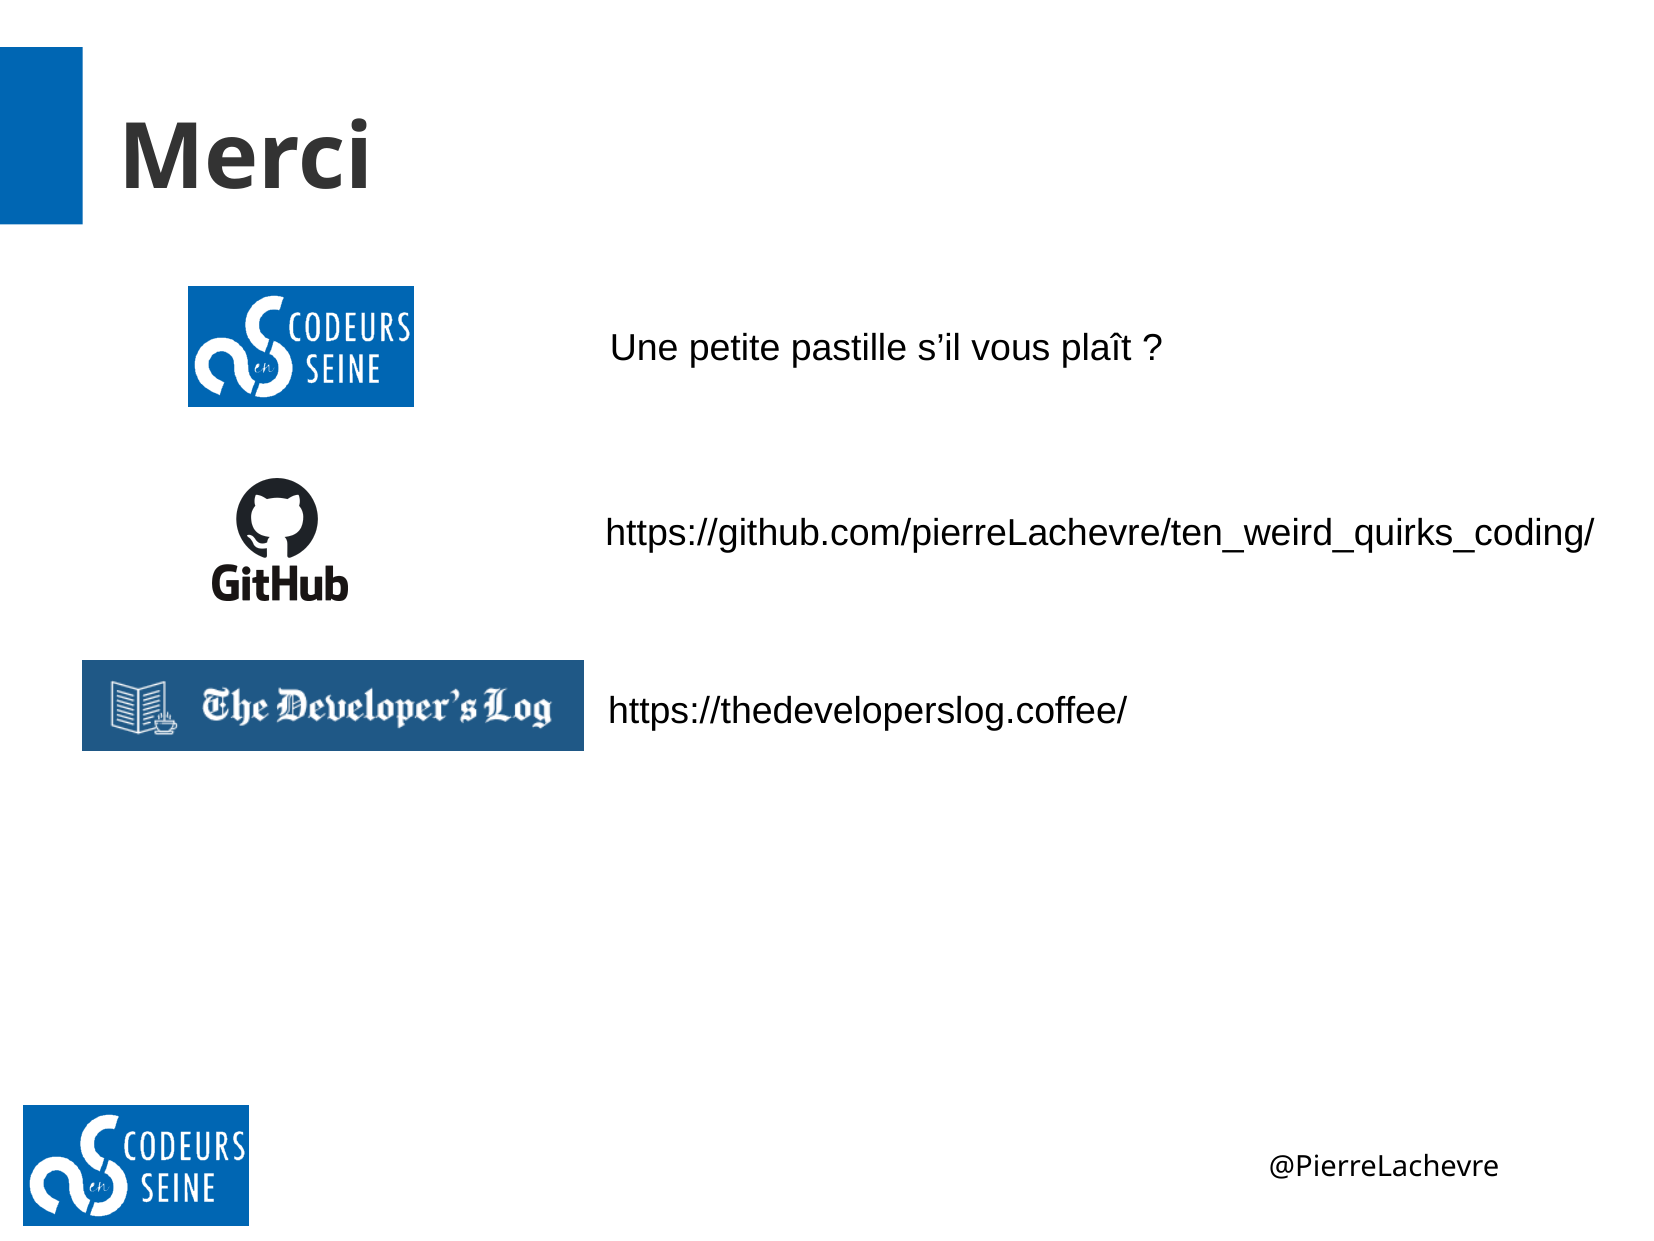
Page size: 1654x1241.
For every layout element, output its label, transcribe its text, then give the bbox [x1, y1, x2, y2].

picture [188, 286, 414, 407]
text_box Une petite pastille s’il vous plaît ? [595, 318, 1179, 381]
picture [212, 478, 348, 601]
text_box https://github.com/pierreLachevre/ten_weird_quirks_coding/ [590, 504, 1610, 566]
title Merci [118, 49, 1571, 257]
text_box https://thedeveloperslog.coffee/ [593, 682, 1143, 744]
picture [82, 660, 584, 751]
picture [23, 1105, 249, 1226]
